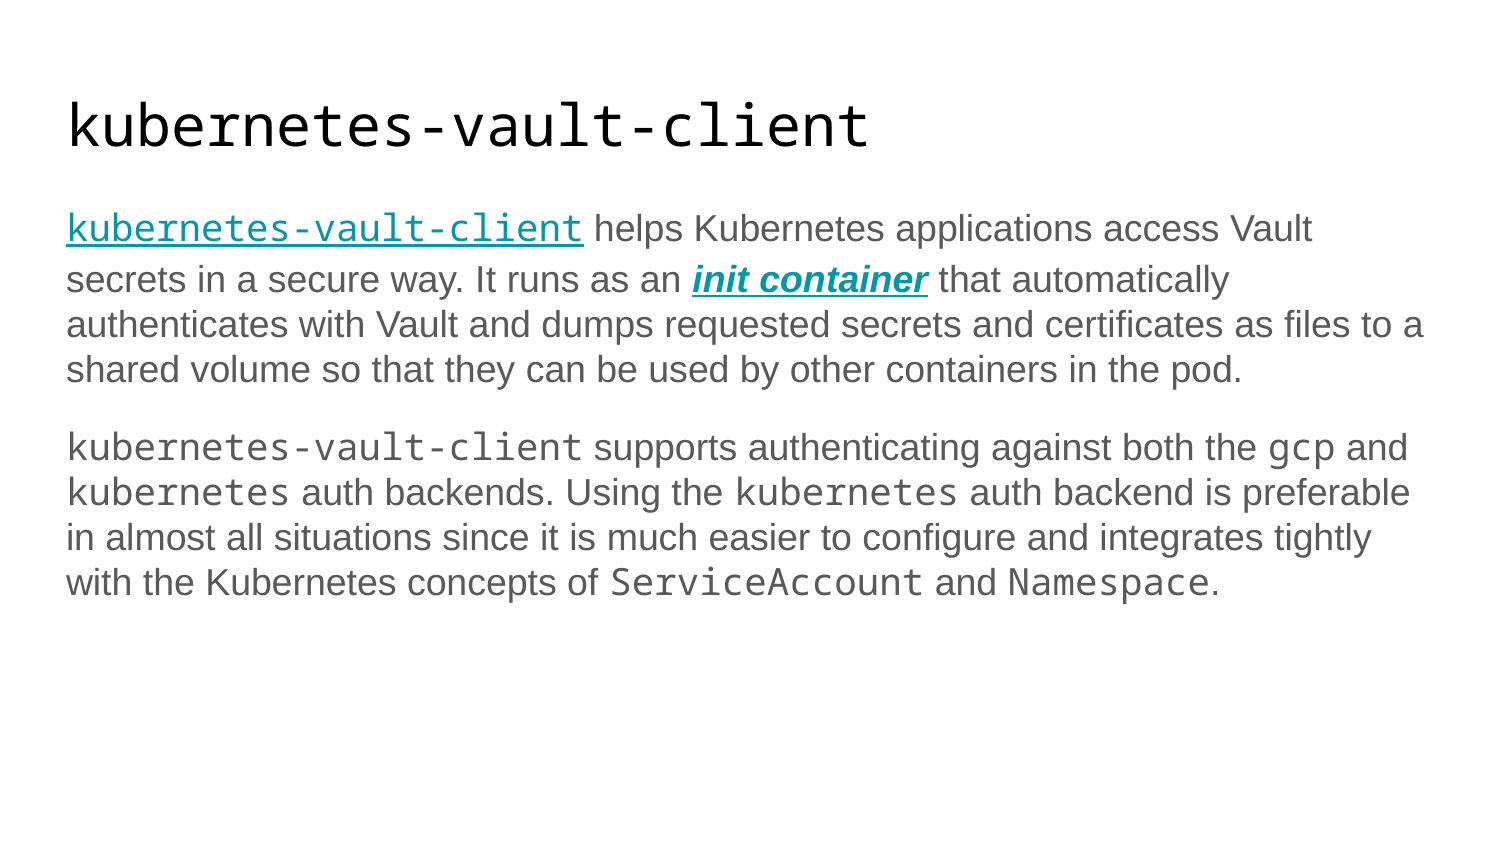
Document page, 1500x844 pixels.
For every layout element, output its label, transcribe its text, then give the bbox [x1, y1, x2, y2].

list kubernetes-vault-client helps Kubernetes applications access Vault secrets in a secure way. It runs as an init container that automatically authenticates with Vault and dumps requested secrets and certificates as files to a shared volume so that they can be used by other containers in the pod. kubernetes-vault-client supports authenticating against both the gcp and kubernetes auth backends. Using the kubernetes auth backend is preferable in almost all situations since it is much easier to configure and integrates tightly with the Kubernetes concepts of ServiceAccount and Namespace. [51, 189, 1449, 750]
title kubernetes-vault-client [51, 72, 1449, 167]
